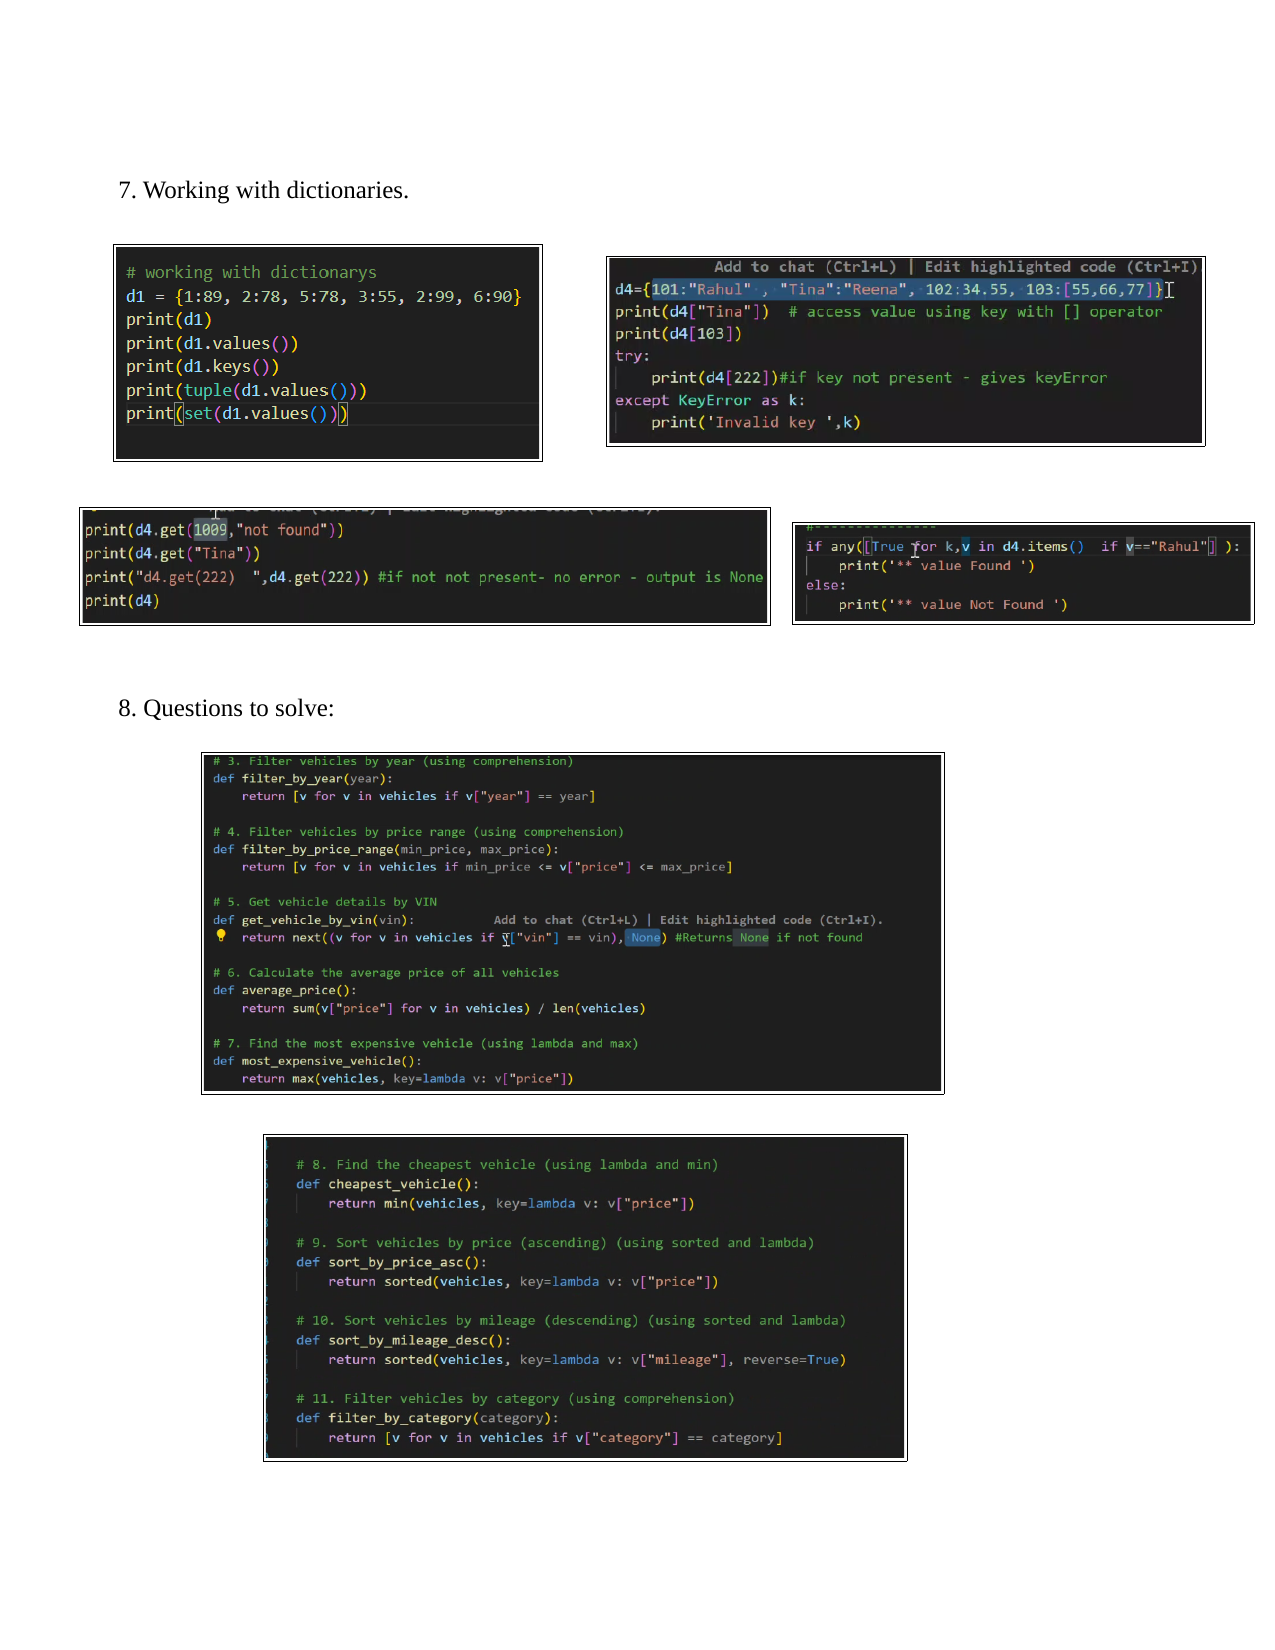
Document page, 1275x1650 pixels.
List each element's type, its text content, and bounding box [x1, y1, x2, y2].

picture [203, 755, 942, 1091]
picture [116, 247, 540, 459]
picture [265, 1137, 905, 1458]
picture [82, 510, 768, 623]
picture [609, 258, 1202, 443]
text 7. Working with dictionaries. [118, 176, 1157, 204]
picture [795, 525, 1251, 621]
text 8. Questions to solve: [118, 693, 1157, 722]
